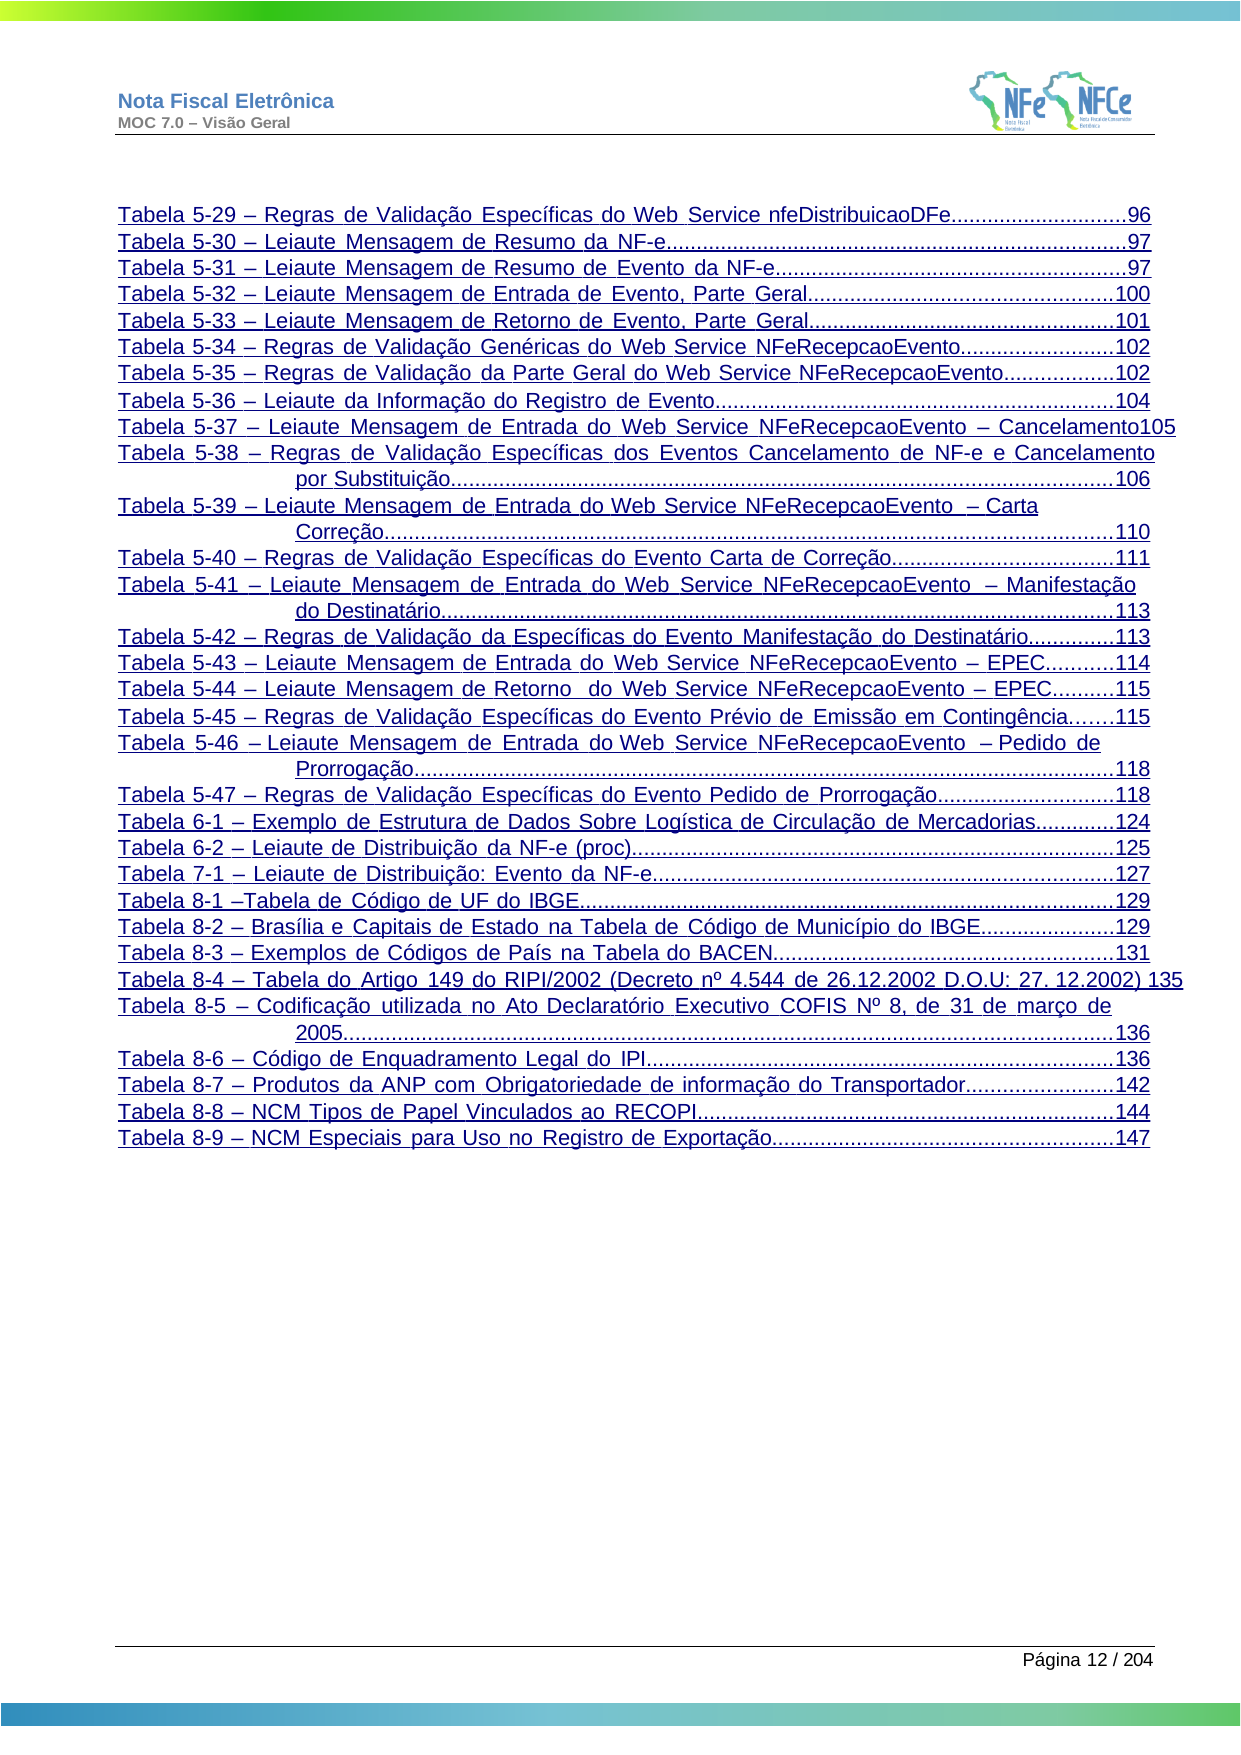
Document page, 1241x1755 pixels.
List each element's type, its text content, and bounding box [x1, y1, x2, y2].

text Tabela 5-45 – Regras de Validação Específicas do Evento Prévio de Emissão em Contingência 115 [118, 704, 1199, 729]
text Correção 110 [295, 519, 1199, 544]
text Tabela 5-42 – Regras de Validação da Específicas do Evento Manifestação do Destinatário 113 [118, 623, 1199, 649]
text Tabela 8-3 – Exemplos de Códigos de País na Tabela do BACEN 131 [118, 940, 1199, 965]
text Tabela 8-9 – NCM Especiais para Uso no Registro de Exportação 147 [118, 1125, 1199, 1150]
text Tabela 5-47 – Regras de Validação Específicas do Evento Pedido de Prorrogação 118 [118, 782, 1199, 807]
text Tabela 5-40 – Regras de Validação Específicas do Evento Carta de Correção 111 [118, 545, 1199, 570]
text Tabela 8-8 – NCM Tipos de Papel Vinculados ao RECOPI 144 [118, 1099, 1199, 1124]
text Tabela 5-35 – Regras de Validação da Parte Geral do Web Service NFeRecepcaoEvento 102 [118, 360, 1199, 385]
text Tabela 5-34 – Regras de Validação Genéricas do Web Service NFeRecepcaoEvento 102 [118, 334, 1199, 359]
text Tabela 8-6 – Código de Enquadramento Legal do IPI 136 [118, 1047, 1199, 1071]
text Tabela 5-36 – Leiaute da Informação do Registro de Evento 104 [118, 388, 1199, 413]
text Tabela 8-7 – Produtos da ANP com Obrigatoriedade de informação do Transportador 142 [118, 1072, 1199, 1098]
text Tabela 8-5 – Codificação utilizada no Ato Declaratório Executivo COFIS Nº 8, de 31 de março de 2005 136 [118, 993, 1153, 1045]
text Tabela 5-41 – Leiaute Mensagem de Entrada do Web Service NFeRecepcaoEvento – Manifestação do Destinatário 113 [118, 572, 1153, 623]
text Tabela 5-43 – Leiaute Mensagem de Entrada do Web Service NFeRecepcaoEvento – EPEC 114 [118, 650, 1199, 675]
text Tabela 7-1 – Leiaute de Distribuição: Evento da NF-e 127 [118, 861, 1199, 886]
text Tabela 8-2 – Brasília e Capitais de Estado na Tabela de Código de Município do IBGE 129 [118, 914, 1199, 939]
text Tabela 5-44 – Leiaute Mensagem de Retorno do Web Service NFeRecepcaoEvento – EPEC 115 [118, 676, 1199, 701]
text Tabela 5-37 – Leiaute Mensagem de Entrada do Web Service NFeRecepcaoEvento – Cancelamento105 Tabela 5-38 – Regras de Validação Específicas dos Eventos Cancelamento de NF-e e Cancelamento [118, 414, 1199, 465]
text Tabela 8-1 –Tabela de Código de UF do IBGE 129 [118, 887, 1199, 913]
text Tabela 8-4 – Tabela do Artigo 149 do RIPI/2002 (Decreto nº 4.544 de 26.12.2002 D.O.U: 27. 12.2002) 135 [118, 966, 1199, 992]
text Tabela 5-31 – Leiaute Mensagem de Resumo de Evento da NF-e 97 [118, 255, 1199, 280]
text Tabela 5-33 – Leiaute Mensagem de Retorno de Evento, Parte Geral 101 [118, 308, 1199, 333]
text Tabela 5-32 – Leiaute Mensagem de Entrada de Evento, Parte Geral 100 [118, 281, 1199, 306]
text Tabela 6-2 – Leiaute de Distribuição da NF-e (proc) 125 [118, 835, 1199, 860]
text por Substituição 106 [295, 466, 1199, 491]
text Tabela 5-39 – Leiaute Mensagem de Entrada do Web Service NFeRecepcaoEvento – Carta [118, 493, 1199, 518]
text Tabela 5-46 – Leiaute Mensagem de Entrada do Web Service NFeRecepcaoEvento – Pedido de Prorrogação 118 [118, 730, 1153, 781]
text Tabela 5-29 – Regras de Validação Específicas do Web Service nfeDistribuicaoDFe 96 [118, 202, 1199, 227]
text Tabela 5-30 – Leiaute Mensagem de Resumo da NF-e 97 [118, 229, 1199, 254]
text Tabela 6-1 – Exemplo de Estrutura de Dados Sobre Logística de Circulação de Mercadorias 124 [118, 808, 1199, 834]
